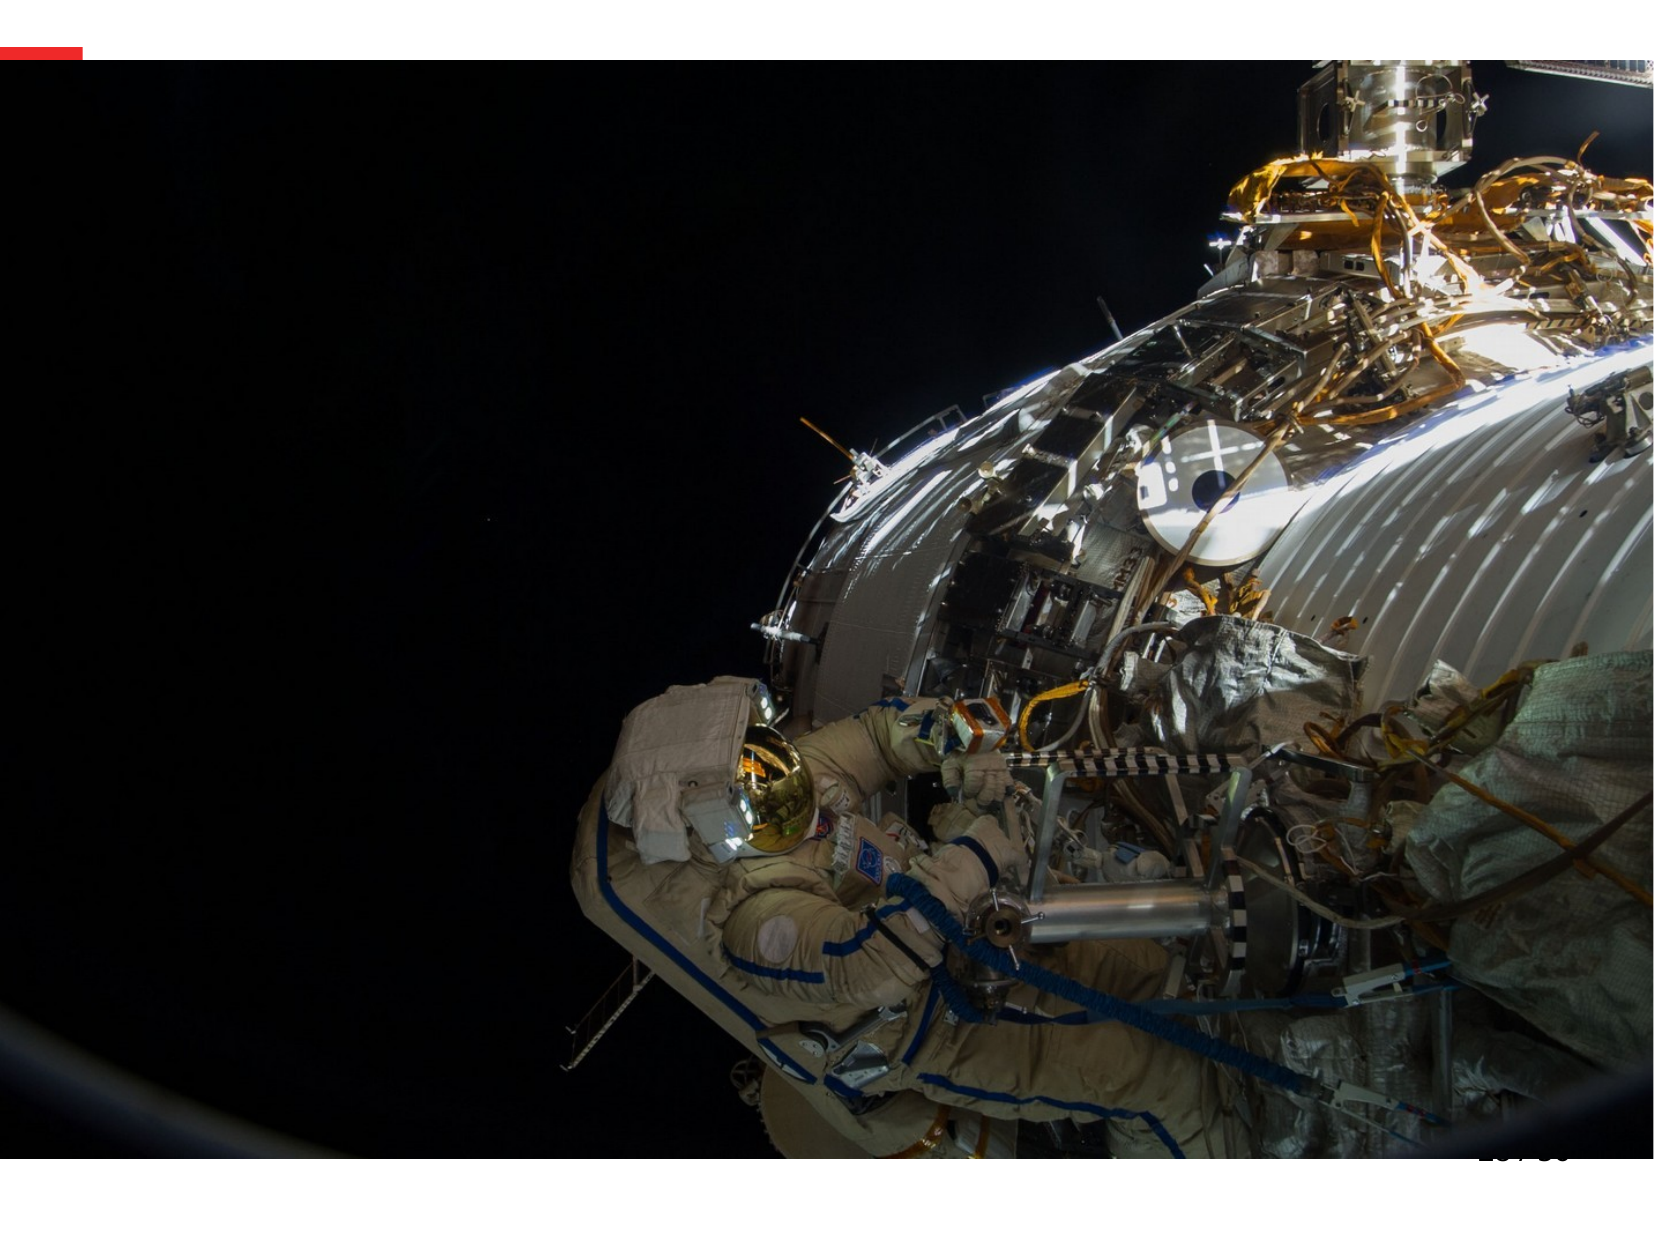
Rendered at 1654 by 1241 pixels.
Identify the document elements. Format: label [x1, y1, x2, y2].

picture [0, 60, 1654, 1159]
